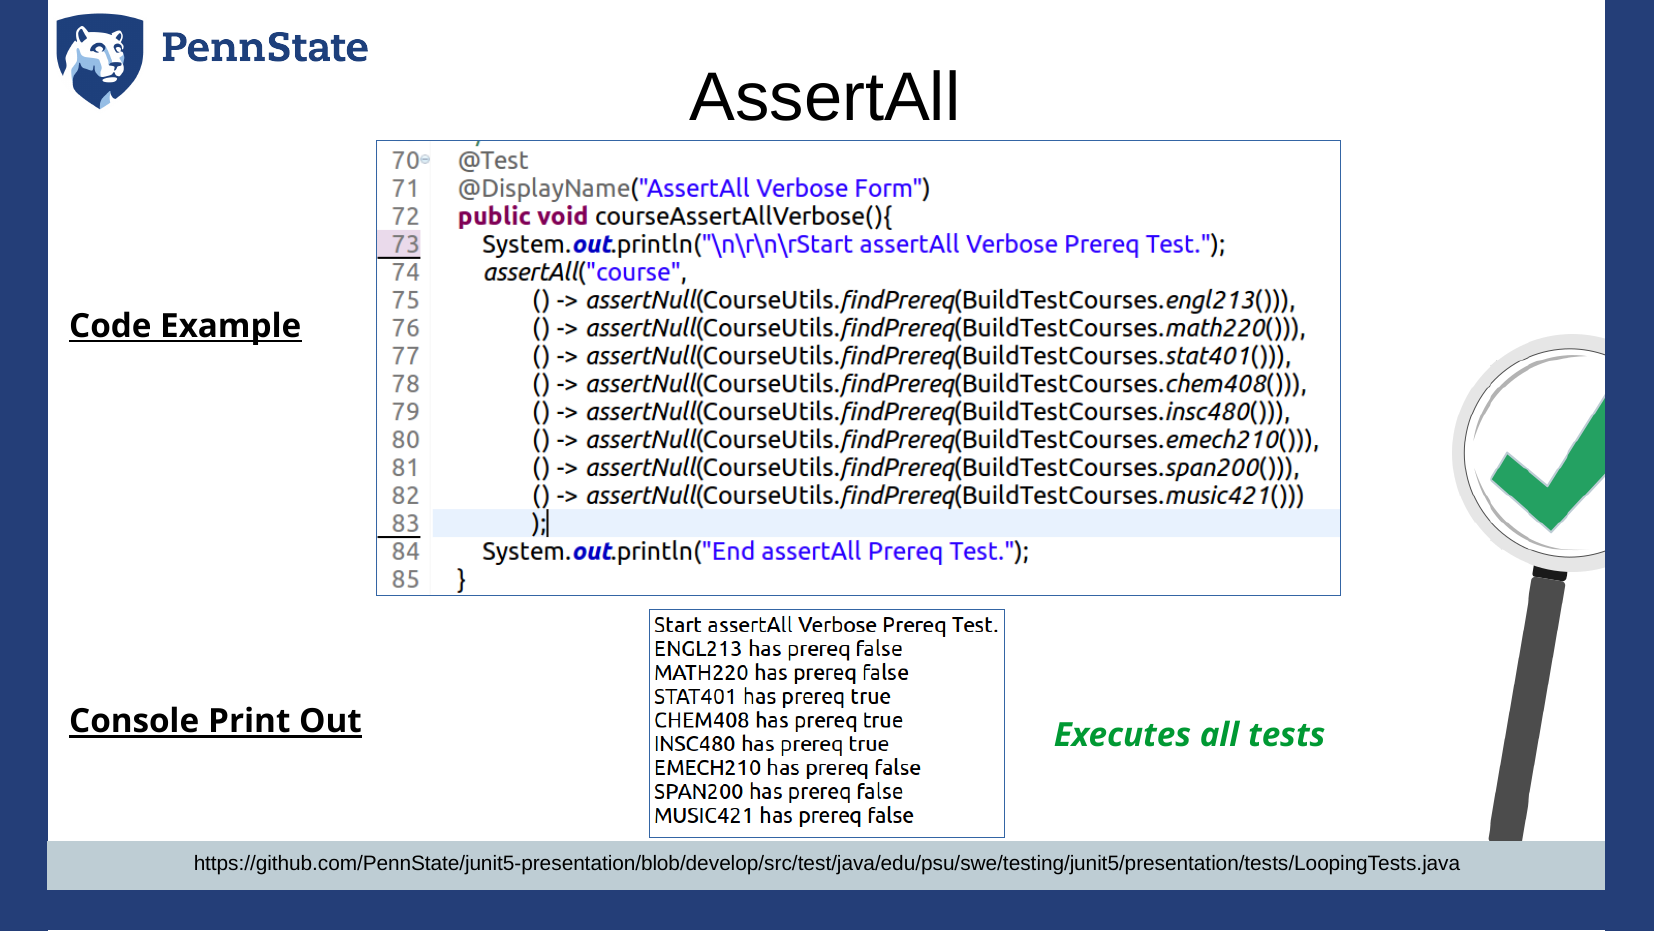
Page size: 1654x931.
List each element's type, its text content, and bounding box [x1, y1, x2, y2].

picture [1452, 334, 1605, 841]
picture [649, 609, 1005, 816]
title Code Example [69, 294, 370, 355]
picture [48, 0, 411, 152]
picture [376, 140, 1341, 596]
title AssertAll [60, 19, 1591, 175]
title https://github.com/PennState/junit5-presentation/blob/develop/src/test/java/edu/psu/swe/testing/junit5/presentation/tests/LoopingTests.java [120, 816, 1534, 911]
title Console Print Out [69, 690, 370, 751]
title Executes all tests [1039, 703, 1340, 764]
